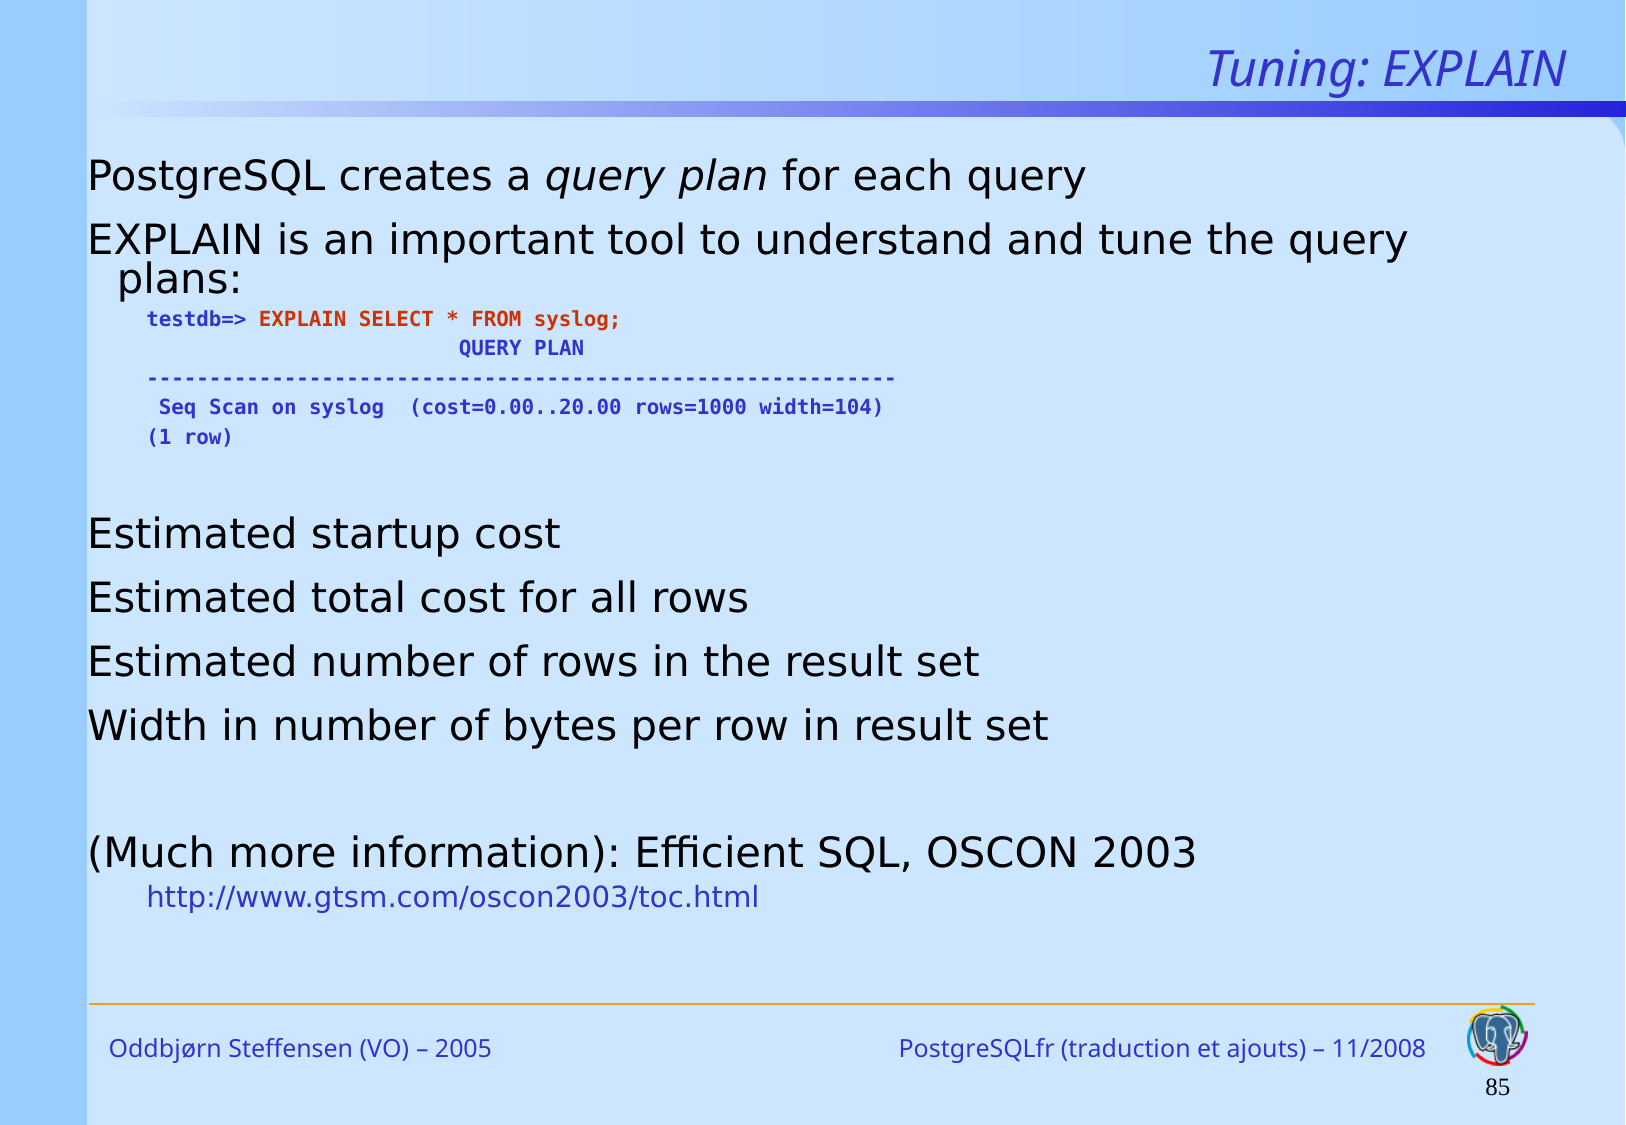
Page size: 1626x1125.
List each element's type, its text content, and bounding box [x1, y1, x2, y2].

picture [1467, 1005, 1528, 1066]
list PostgreSQL creates a query plan for each query EXPLAIN is an important tool to understand and tune the query plans: testdb=> EXPLAIN SELECT * FROM syslog; QUERY PLAN ------------------------------------------------------------ Seq Scan on syslog (cost=0.00..20.00 rows=1000 width=104) (1 row) Estimated startup cost Estimated total cost for all rows Estimated number of rows in the result set Width in number of bytes per row in result set (Much more information): Efficient SQL, OSCON 2003 http://www.gtsm.com/oscon2003/toc.html [86, 159, 1520, 965]
title Tuning: EXPLAIN [172, 0, 1567, 134]
